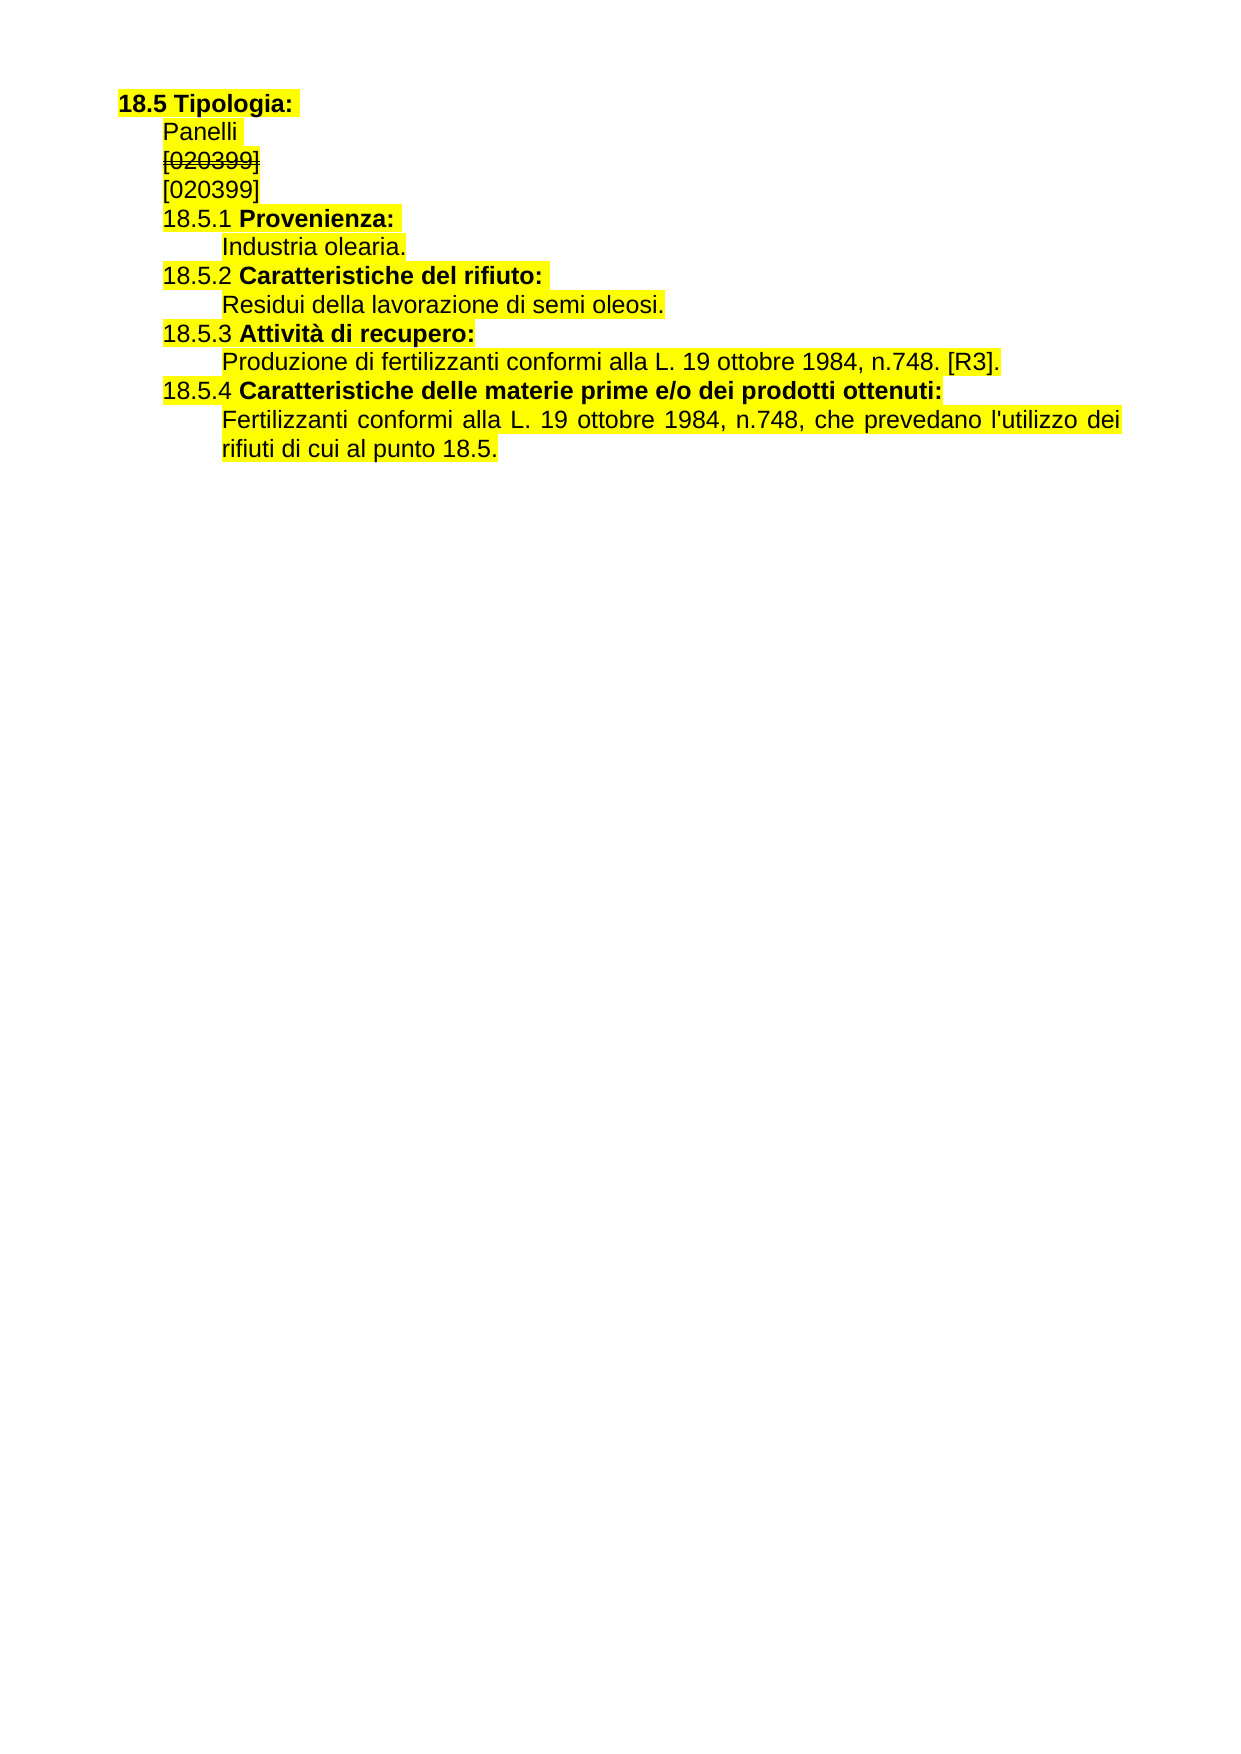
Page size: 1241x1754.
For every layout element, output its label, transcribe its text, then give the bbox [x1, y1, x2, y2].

text [020399] [162, 146, 1122, 175]
text 18.5.1 Provenienza: [162, 204, 1122, 232]
text [020399] [162, 175, 1122, 204]
text Fertilizzanti conformi alla L. 19 ottobre 1984, n.748, che prevedano l'utilizzo dei rifiuti di cui al punto 18.5. [222, 405, 1122, 462]
text Residui della lavorazione di semi oleosi. [222, 290, 1122, 319]
subtitle 18.5 Tipologia: [118, 89, 1122, 117]
text 18.5.3 Attività di recupero: [162, 319, 1122, 347]
text Industria olearia. [222, 232, 1122, 261]
text 18.5.4 Caratteristiche delle materie prime e/o dei prodotti ottenuti: [162, 376, 1122, 405]
text 18.5.2 Caratteristiche del rifiuto: [162, 261, 1122, 290]
text Produzione di fertilizzanti conformi alla L. 19 ottobre 1984, n.748. [R3]. [222, 347, 1122, 376]
text Panelli [162, 117, 1122, 146]
